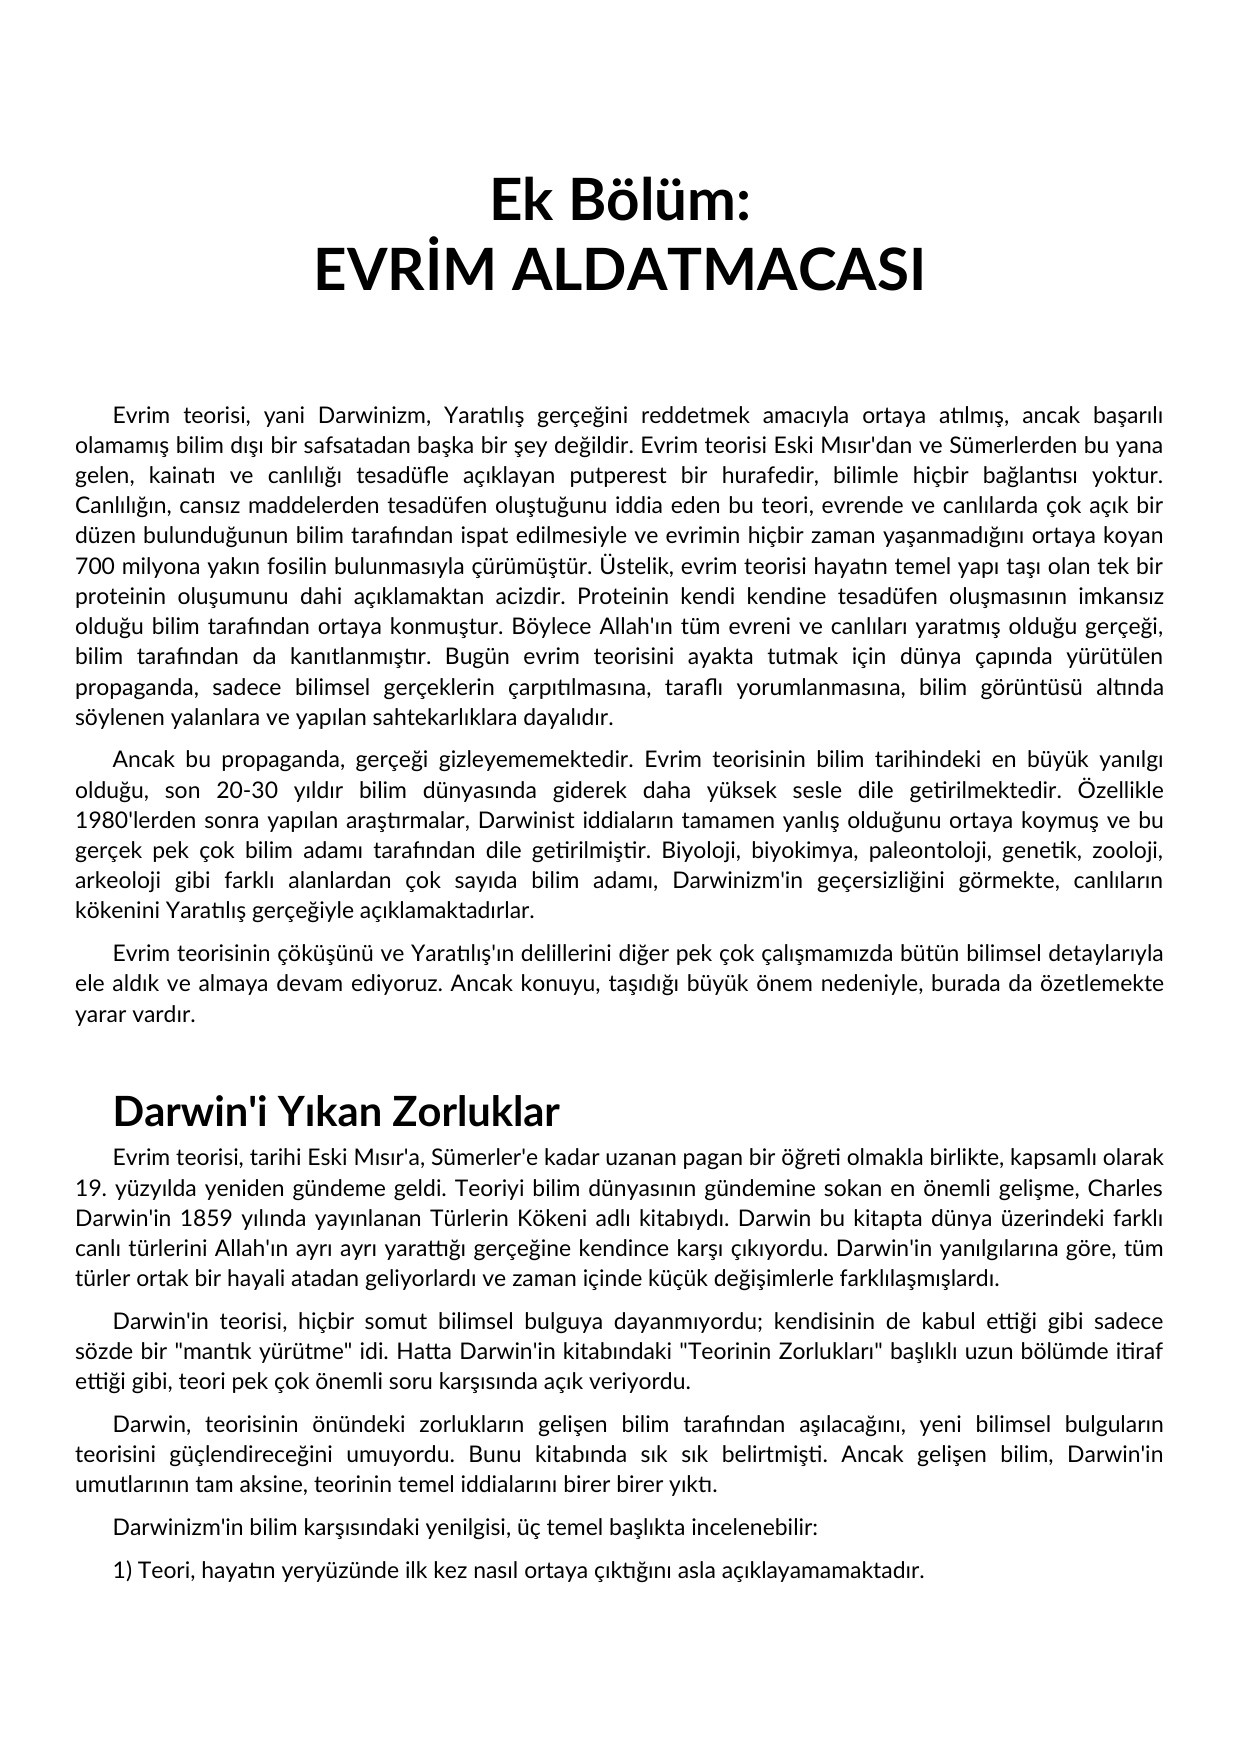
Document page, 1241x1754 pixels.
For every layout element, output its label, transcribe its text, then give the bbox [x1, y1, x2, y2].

text Evrim teorisi, yani Darwinizm, Yaratılış gerçeğini reddetmek amacıyla ortaya atılmış, ancak başarılı olamamış bilim dışı bir safsatadan başka bir şey değildir. Evrim teorisi Eski Mısır'dan ve Sümerlerden bu yana gelen, kainatı ve canlılığı tesadüfle açıklayan putperest bir hurafedir, bilimle hiçbir bağlantısı yoktur. Canlılığın, cansız maddelerden tesadüfen oluştuğunu iddia eden bu teori, evrende ve canlılarda çok açık bir düzen bulunduğunun bilim tarafından ispat edilmesiyle ve evrimin hiçbir zaman yaşanmadığını ortaya koyan 700 milyona yakın fosilin bulunmasıyla çürümüştür. Üstelik, evrim teorisi hayatın temel yapı taşı olan tek bir proteinin oluşumunu dahi açıklamaktan acizdir. Proteinin kendi kendine tesadüfen oluşmasının imkansız olduğu bilim tarafından ortaya konmuştur. Böylece Allah'ın tüm evreni ve canlıları yaratmış olduğu gerçeği, bilim tarafından da kanıtlanmıştır. Bugün evrim teorisini ayakta tutmak için dünya çapında yürütülen propaganda, sadece bilimsel gerçeklerin çarpıtılmasına, taraflı yorumlanmasına, bilim görüntüsü altında söylenen yalanlara ve yapılan sahtekarlıklara dayalıdır. [75, 400, 1165, 730]
text Darwin, teorisinin önündeki zorlukların gelişen bilim tarafından aşılacağını, yeni bilimsel bulguların teorisini güçlendireceğini umuyordu. Bunu kitabında sık sık belirtmişti. Ancak gelişen bilim, Darwin'in umutlarının tam aksine, teorinin temel iddialarını birer birer yıktı. [75, 1410, 1165, 1498]
text 1) Teori, hayatın yeryüzünde ilk kez nasıl ortaya çıktığını asla açıklayamamaktadır. [75, 1556, 1165, 1583]
text Evrim teorisi, tarihi Eski Mısır'a, Sümerler'e kadar uzanan pagan bir öğreti olmakla birlikte, kapsamlı olarak 19. yüzyılda yeniden gündeme geldi. Teoriyi bilim dünyasının gündemine sokan en önemli gelişme, Charles Darwin'in 1859 yılında yayınlanan Türlerin Kökeni adlı kitabıydı. Darwin bu kitapta dünya üzerindeki farklı canlı türlerini Allah'ın ayrı ayrı yarattığı gerçeğine kendince karşı çıkıyordu. Darwin'in yanılgılarına göre, tüm türler ortak bir hayali atadan geliyorlardı ve zaman içinde küçük değişimlerle farklılaşmışlardı. [75, 1143, 1165, 1291]
subtitle Darwin'i Yıkan Zorluklar [112, 1085, 1165, 1135]
text Evrim teorisinin çöküşünü ve Yaratılış'ın delillerini diğer pek çok çalışmamızda bütün bilimsel detaylarıyla ele aldık ve almaya devam ediyoruz. Ancak konuyu, taşıdığı büyük önem nedeniyle, burada da özetlemekte yarar vardır. [75, 939, 1165, 1027]
text Darwin'in teorisi, hiçbir somut bilimsel bulguya dayanmıyordu; kendisinin de kabul ettiği gibi sadece sözde bir "mantık yürütme" idi. Hatta Darwin'in kitabındaki "Teorinin Zorlukları" başlıklı uzun bölümde itiraf ettiği gibi, teori pek çok önemli soru karşısında açık veriyordu. [75, 1307, 1165, 1394]
subtitle Ek Bölüm: EVRİM ALDATMACASI [75, 162, 1165, 302]
text Darwinizm'in bilim karşısındaki yenilgisi, üç temel başlıkta incelenebilir: [75, 1513, 1165, 1540]
text Ancak bu propaganda, gerçeği gizleyememektedir. Evrim teorisinin bilim tarihindeki en büyük yanılgı olduğu, son 20-30 yıldır bilim dünyasında giderek daha yüksek sesle dile getirilmektedir. Özellikle 1980'lerden sonra yapılan araştırmalar, Darwinist iddiaların tamamen yanlış olduğunu ortaya koymuş ve bu gerçek pek çok bilim adamı tarafından dile getirilmiştir. Biyoloji, biyokimya, paleontoloji, genetik, zooloji, arkeoloji gibi farklı alanlardan çok sayıda bilim adamı, Darwinizm'in geçersizliğini görmekte, canlıların kökenini Yaratılış gerçeğiyle açıklamaktadırlar. [75, 745, 1165, 924]
